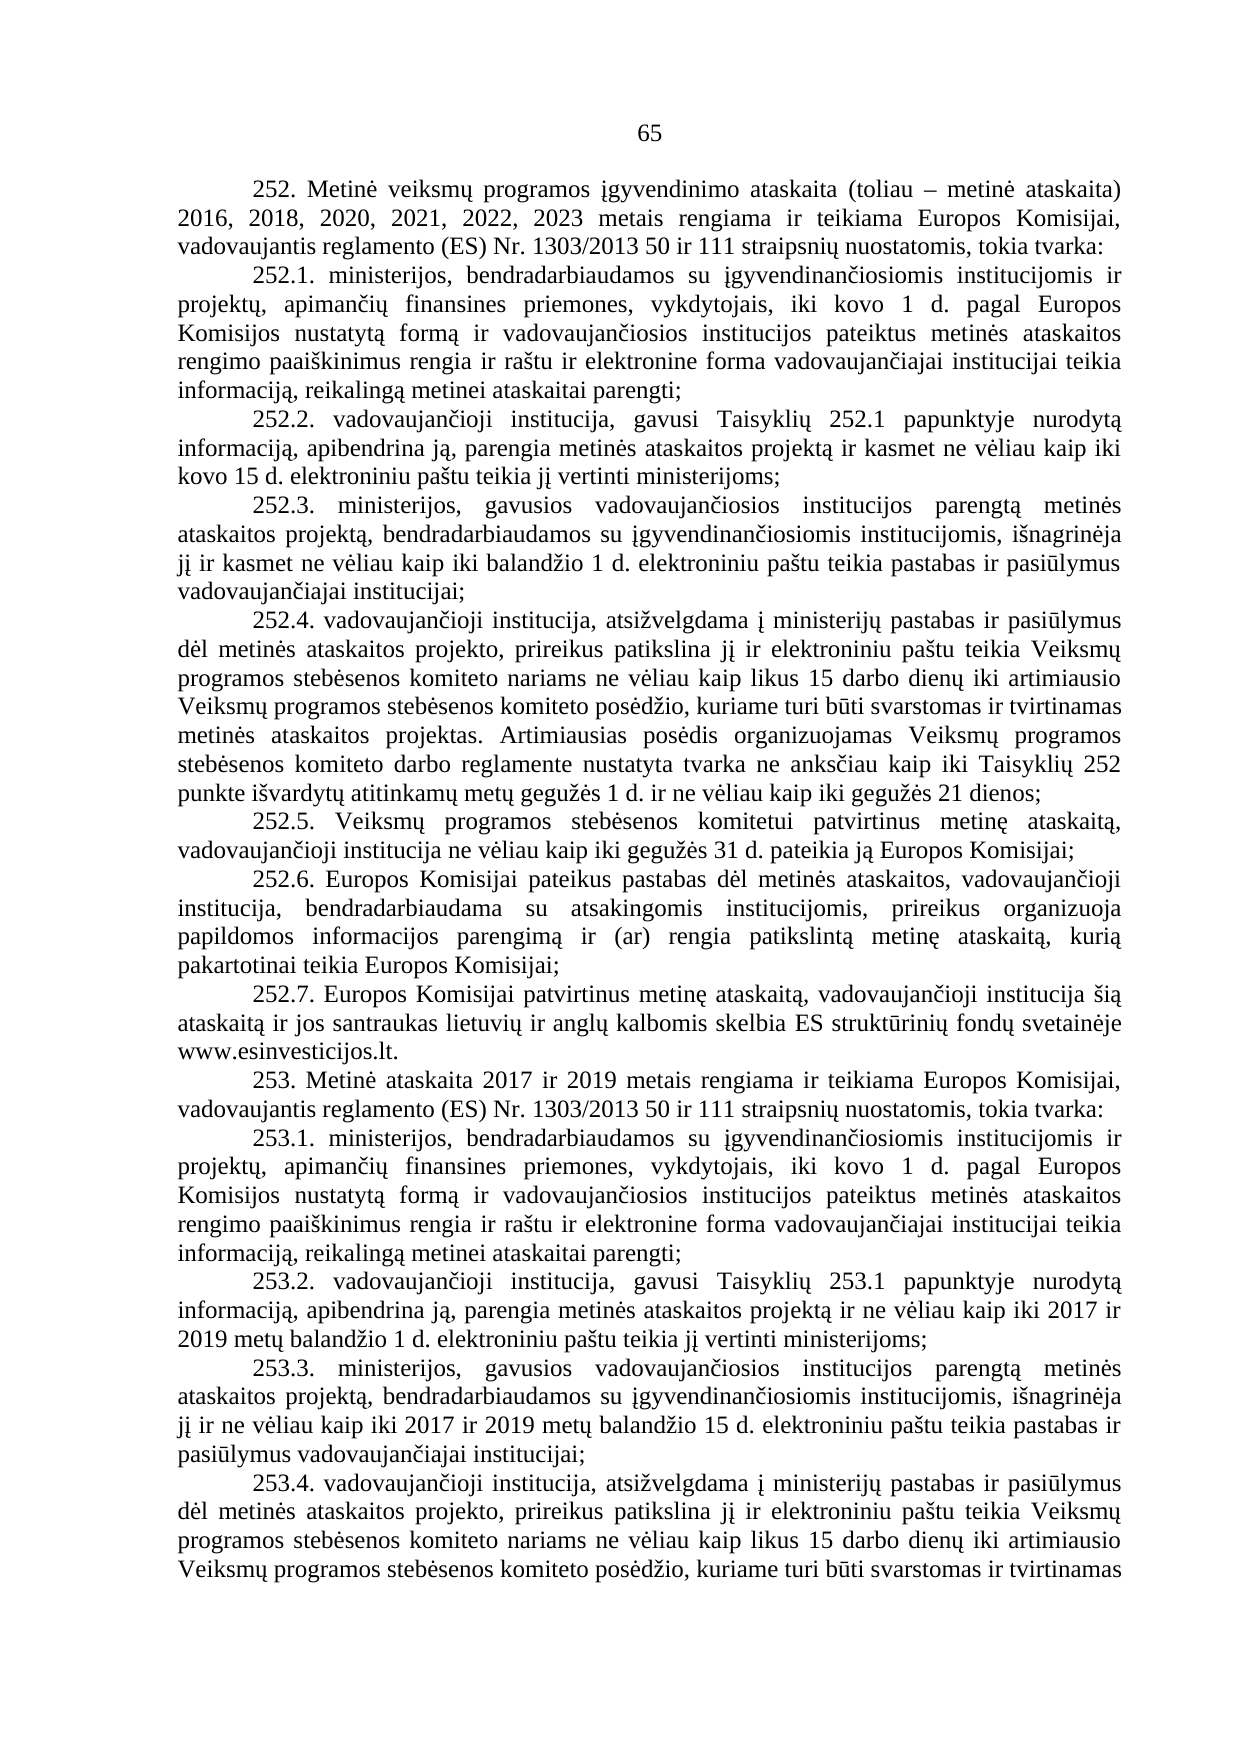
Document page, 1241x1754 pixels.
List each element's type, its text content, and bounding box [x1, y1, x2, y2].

text 253.1. ministerijos, bendradarbiaudamos su įgyvendinančiosiomis institucijomis ir projektų, apimančių finansines priemones, vykdytojais, iki kovo 1 d. pagal Europos Komisijos nustatytą formą ir vadovaujančiosios institucijos pateiktus metinės ataskaitos rengimo paaiškinimus rengia ir raštu ir elektronine forma vadovaujančiajai institucijai teikia informaciją, reikalingą metinei ataskaitai parengti; [177, 1123, 1122, 1266]
text 252.1. ministerijos, bendradarbiaudamos su įgyvendinančiosiomis institucijomis ir projektų, apimančių finansines priemones, vykdytojais, iki kovo 1 d. pagal Europos Komisijos nustatytą formą ir vadovaujančiosios institucijos pateiktus metinės ataskaitos rengimo paaiškinimus rengia ir raštu ir elektronine forma vadovaujančiajai institucijai teikia informaciją, reikalingą metinei ataskaitai parengti; [177, 260, 1122, 404]
text 252.3. ministerijos, gavusios vadovaujančiosios institucijos parengtą metinės ataskaitos projektą, bendradarbiaudamos su įgyvendinančiosiomis institucijomis, išnagrinėja jį ir kasmet ne vėliau kaip iki balandžio 1 d. elektroniniu paštu teikia pastabas ir pasiūlymus vadovaujančiajai institucijai; [177, 490, 1122, 605]
text 252.4. vadovaujančioji institucija, atsižvelgdama į ministerijų pastabas ir pasiūlymus dėl metinės ataskaitos projekto, prireikus patikslina jį ir elektroniniu paštu teikia Veiksmų programos stebėsenos komiteto nariams ne vėliau kaip likus 15 darbo dienų iki artimiausio Veiksmų programos stebėsenos komiteto posėdžio, kuriame turi būti svarstomas ir tvirtinamas metinės ataskaitos projektas. Artimiausias posėdis organizuojamas Veiksmų programos stebėsenos komiteto darbo reglamente nustatyta tvarka ne anksčiau kaip iki Taisyklių 252 punkte išvardytų atitinkamų metų gegužės 1 d. ir ne vėliau kaip iki gegužės 21 dienos; [177, 605, 1122, 806]
text 252.2. vadovaujančioji institucija, gavusi Taisyklių 252.1 papunktyje nurodytą informaciją, apibendrina ją, parengia metinės ataskaitos projektą ir kasmet ne vėliau kaip iki kovo 15 d. elektroniniu paštu teikia jį vertinti ministerijoms; [177, 404, 1122, 490]
text 253. Metinė ataskaita 2017 ir 2019 metais rengiama ir teikiama Europos Komisijai, vadovaujantis reglamento (ES) Nr. 1303/2013 50 ir 111 straipsnių nuostatomis, tokia tvarka: [177, 1065, 1122, 1123]
text 252.7. Europos Komisijai patvirtinus metinę ataskaitą, vadovaujančioji institucija šią ataskaitą ir jos santraukas lietuvių ir anglų kalbomis skelbia ES struktūrinių fondų svetainėje www.esinvesticijos.lt. [177, 979, 1122, 1065]
text 253.3. ministerijos, gavusios vadovaujančiosios institucijos parengtą metinės ataskaitos projektą, bendradarbiaudamos su įgyvendinančiosiomis institucijomis, išnagrinėja jį ir ne vėliau kaip iki 2017 ir 2019 metų balandžio 15 d. elektroniniu paštu teikia pastabas ir pasiūlymus vadovaujančiajai institucijai; [177, 1353, 1122, 1468]
text 252. Metinė veiksmų programos įgyvendinimo ataskaita (toliau – metinė ataskaita) 2016, 2018, 2020, 2021, 2022, 2023 metais rengiama ir teikiama Europos Komisijai, vadovaujantis reglamento (ES) Nr. 1303/2013 50 ir 111 straipsnių nuostatomis, tokia tvarka: [177, 174, 1122, 260]
text 252.5. Veiksmų programos stebėsenos komitetui patvirtinus metinę ataskaitą, vadovaujančioji institucija ne vėliau kaip iki gegužės 31 d. pateikia ją Europos Komisijai; [177, 806, 1122, 864]
text 252.6. Europos Komisijai pateikus pastabas dėl metinės ataskaitos, vadovaujančioji institucija, bendradarbiaudama su atsakingomis institucijomis, prireikus organizuoja papildomos informacijos parengimą ir (ar) rengia patikslintą metinę ataskaitą, kurią pakartotinai teikia Europos Komisijai; [177, 864, 1122, 979]
text 253.4. vadovaujančioji institucija, atsižvelgdama į ministerijų pastabas ir pasiūlymus dėl metinės ataskaitos projekto, prireikus patikslina jį ir elektroniniu paštu teikia Veiksmų programos stebėsenos komiteto nariams ne vėliau kaip likus 15 darbo dienų iki artimiausio Veiksmų programos stebėsenos komiteto posėdžio, kuriame turi būti svarstomas ir tvirtinamas [177, 1468, 1122, 1583]
text 253.2. vadovaujančioji institucija, gavusi Taisyklių 253.1 papunktyje nurodytą informaciją, apibendrina ją, parengia metinės ataskaitos projektą ir ne vėliau kaip iki 2017 ir 2019 metų balandžio 1 d. elektroniniu paštu teikia jį vertinti ministerijoms; [177, 1266, 1122, 1353]
